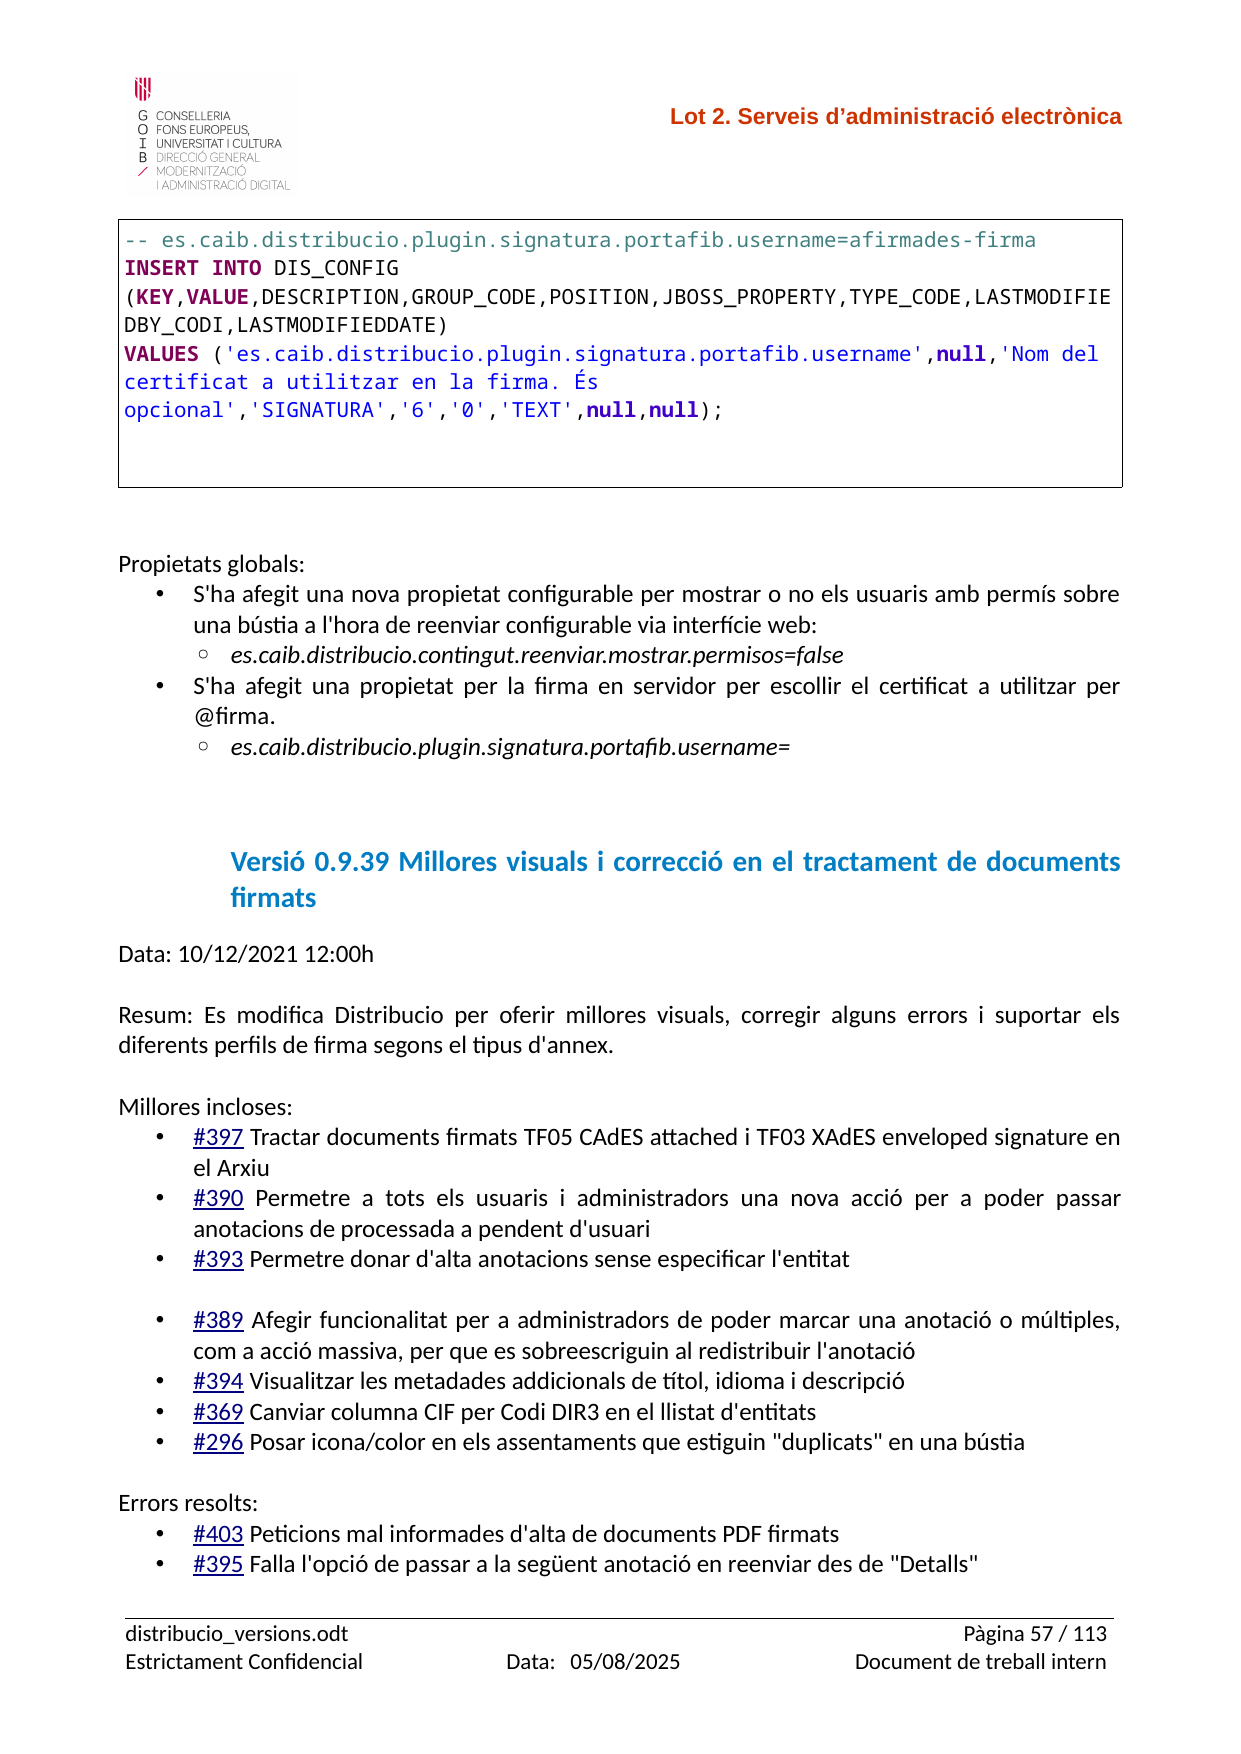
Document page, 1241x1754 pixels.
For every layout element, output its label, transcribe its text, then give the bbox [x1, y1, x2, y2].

list #394 Visualitzar les metadades addicionals de títol, idioma i descripció [156, 1365, 1122, 1396]
subtitle Versió 0.9.39 Millores visuals i correcció en el tractament de documents firmats [153, 843, 1122, 914]
list es.caib.distribucio.contingut.reenviar.mostrar.permisos=false [193, 639, 1122, 670]
list #369 Canviar columna CIF per Codi DIR3 en el llistat d'entitats [156, 1396, 1122, 1426]
list #395 Falla l'opció de passar a la següent anotació en reenviar des de "Detalls" [156, 1548, 1122, 1579]
text Propietats globals: [118, 548, 1122, 578]
list #403 Peticions mal informades d'alta de documents PDF firmats [156, 1518, 1122, 1548]
table_header -- es.caib.distribucio.plugin.signatura.portafib.username=afirmades-firma INSERT INTO DIS_CONFIG (KEY,VALUE,DESCRIPTION,GROUP_CODE,POSITION,JBOSS_PROPERTY,TYPE_CODE,LASTMODIFIEDBY_CODI,LASTMODIFIEDDATE) VALUES ('es.caib.distribucio.plugin.signatura.portafib.username',null,'Nom del certificat a utilitzar en la firma. És opcional','SIGNATURA','6','0','TEXT',null,null); [119, 220, 1122, 487]
list S'ha afegit una propietat per la firma en servidor per escollir el certificat a utilitzar per @firma. [156, 670, 1122, 731]
picture [126, 70, 299, 197]
list #390 Permetre a tots els usuaris i administradors una nova acció per a poder passar anotacions de processada a pendent d'usuari [156, 1182, 1122, 1243]
text Errors resolts: [118, 1487, 1122, 1518]
list #389 Afegir funcionalitat per a administradors de poder marcar una anotació o múltiples, com a acció massiva, per que es sobreescriguin al redistribuir l'anotació [156, 1304, 1122, 1365]
list S'ha afegit una nova propietat configurable per mostrar o no els usuaris amb permís sobre una bústia a l'hora de reenviar configurable via interfície web: [156, 578, 1122, 639]
text Data: 10/12/2021 12:00h [118, 938, 1122, 968]
list es.caib.distribucio.plugin.signatura.portafib.username= [193, 731, 1122, 761]
text Resum: Es modifica Distribucio per oferir millores visuals, corregir alguns errors i suportar els diferents perfils de firma segons el tipus d'annex. [118, 999, 1122, 1060]
text Millores incloses: [118, 1091, 1122, 1121]
list #296 Posar icona/color en els assentaments que estiguin "duplicats" en una bústia [156, 1426, 1122, 1457]
list #393 Permetre donar d'alta anotacions sense especificar l'entitat [156, 1243, 1122, 1274]
list #397 Tractar documents firmats TF05 CAdES attached i TF03 XAdES enveloped signature en el Arxiu [156, 1121, 1122, 1182]
